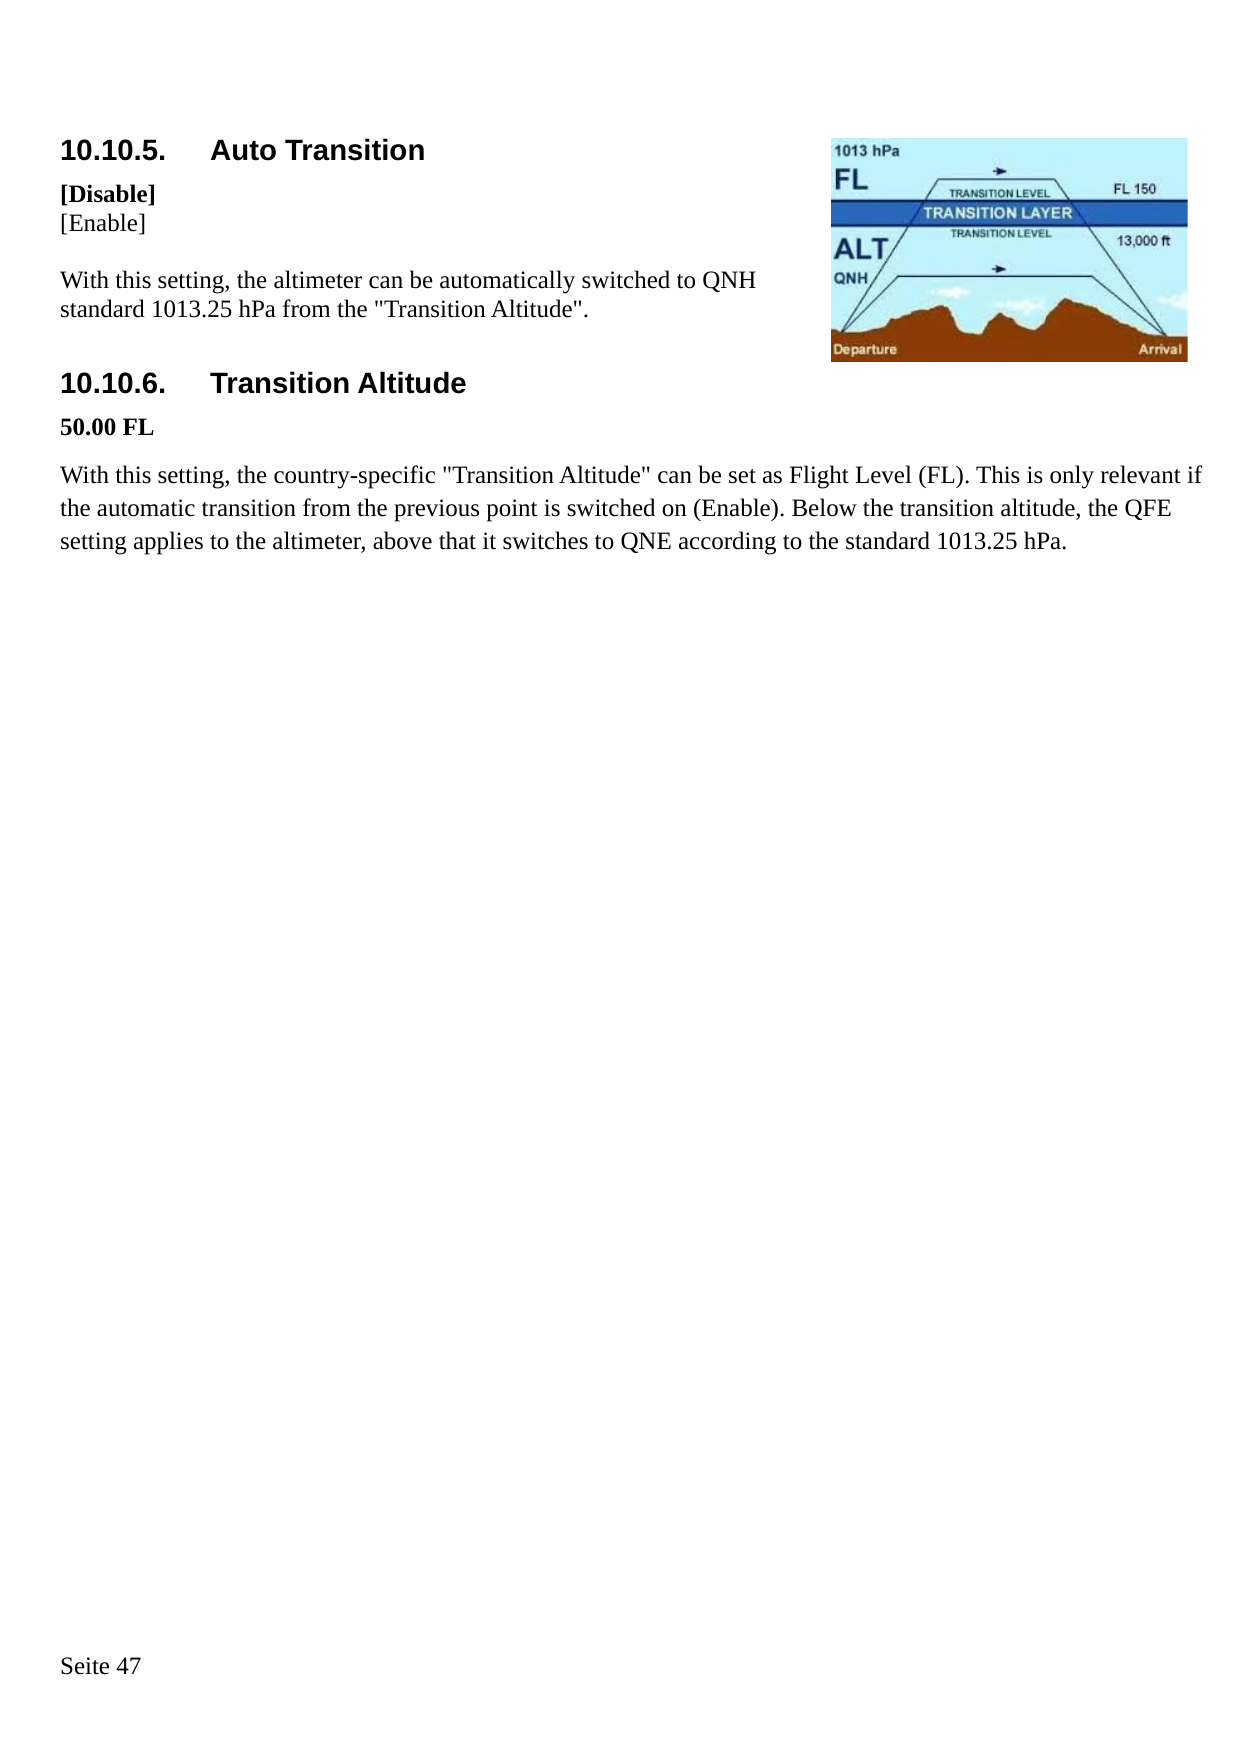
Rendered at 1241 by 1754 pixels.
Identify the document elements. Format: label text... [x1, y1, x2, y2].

text [1188, 208, 1207, 236]
text With this setting, the altimeter can be automatically switched to QNH standard 1013.25 hPa from the "Transition Altitude". [60, 265, 831, 323]
text 50.00 FL [60, 412, 1207, 441]
text [1188, 179, 1207, 208]
subtitle Transition Altitude [60, 366, 1207, 400]
picture [831, 138, 1188, 362]
text [Enable] [60, 208, 831, 236]
subtitle Auto Transition [60, 133, 1207, 166]
text With this setting, the country-specific "Transition Altitude" can be set as Flight Level (FL). This is only relevant if the automatic transition from the previous point is switched on (Enable). Below the transition altitude, the QFE setting applies to the altimeter, above that it switches to QNE according to the standard 1013.25 hPa. [60, 460, 1207, 555]
text [Disable] [60, 179, 831, 208]
